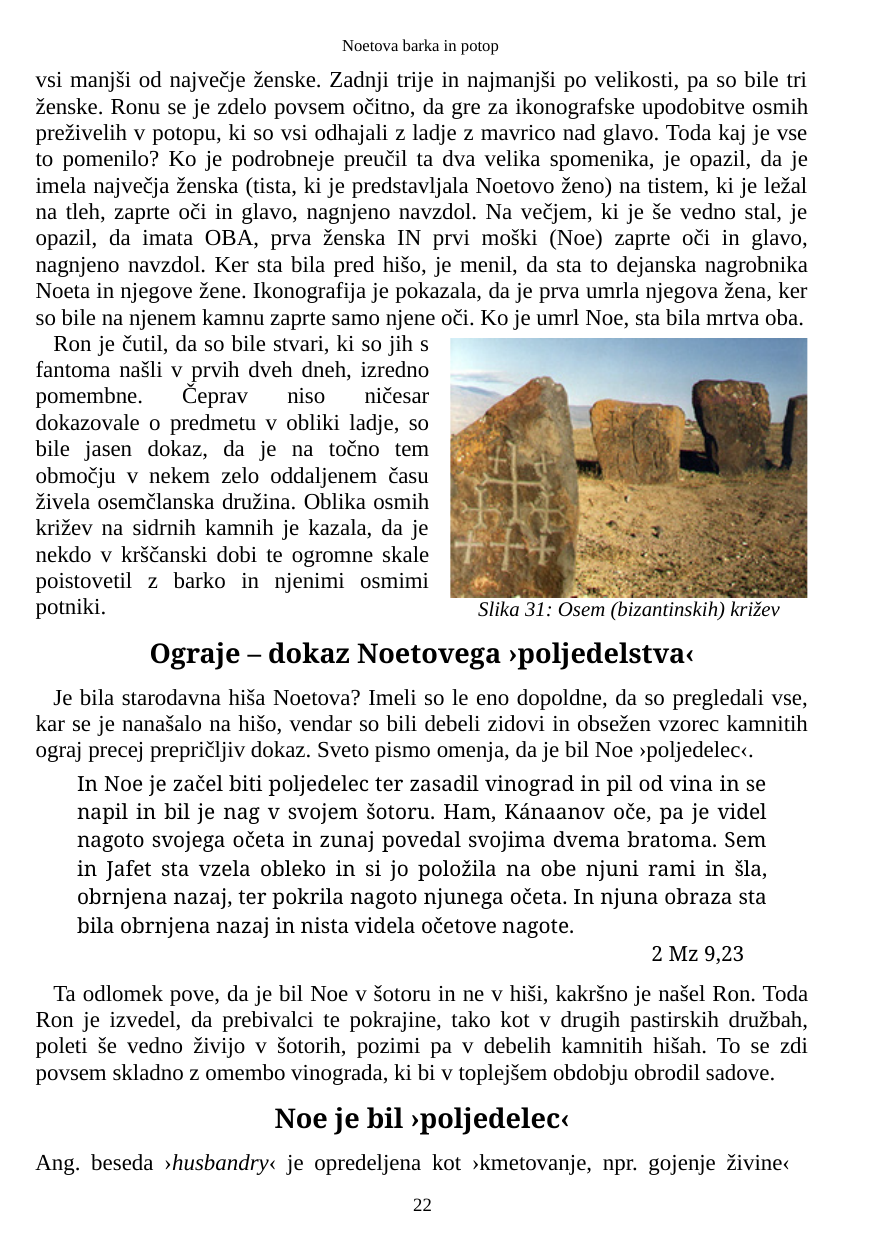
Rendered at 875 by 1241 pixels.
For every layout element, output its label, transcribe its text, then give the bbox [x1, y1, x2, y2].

text Ron je čutil, da so bile stvari, ki so jih s fantoma našli v prvih dveh dneh, izredno pomembne. Čeprav niso ničesar dokazovale o predmetu v obliki ladje, so bile jasen dokaz, da je na točno tem območju v nekem zelo oddaljenem času živela osemčlanska družina. Oblika osmih križev na sidrnih kamnih je kazala, da je nekdo v krščanski dobi te ogromne skale poistovetil z barko in njenimi osmimi potniki. [35, 330, 816, 630]
picture [450, 338, 808, 598]
text Ang. beseda ›husbandry‹ je opredeljena kot ›kmetovanje, npr. gojenje živine‹ [35, 1149, 809, 1175]
subtitle Ograje – dokaz Noetovega ›poljedelstva‹ [35, 634, 809, 671]
text In Noe je začel biti poljedelec ter zasadil vinograd in pil od vina in se napil in bil je nag v svojem šotoru. Ham, Kánaanov oče, pa je videl nagoto svojega očeta in zunaj povedal svojima dvema bratoma. Sem in Jafet sta vzela obleko in si jo položila na obe njuni rami in šla, obrnjena nazaj, ter pokrila nagoto njunega očeta. In njuna obraza sta bila obrnjena nazaj in nista videla očetove nagote. 2 Mz 9,23 [77, 769, 768, 968]
text vsi manjši od največje ženske. Zadnji trije in najmanjši po velikosti, pa so bile tri ženske. Ronu se je zdelo povsem očitno, da gre za ikonografske upodobitve osmih preživelih v potopu, ki so vsi odhajali z ladje z mavrico nad glavo. Toda kaj je vse to pomenilo? Ko je podrobneje preučil ta dva velika spomenika, je opazil, da je imela največja ženska (tista, ki je predstavljala Noetovo ženo) na tistem, ki je ležal na tleh, zaprte oči in glavo, nagnjeno navzdol. Na večjem, ki je še vedno stal, je opazil, da imata OBA, prva ženska IN prvi moški (Noe) zaprte oči in glavo, nagnjeno navzdol. Ker sta bila pred hišo, je menil, da sta to dejanska nagrobnika Noeta in njegove žene. Ikonografija je pokazala, da je prva umrla njegova žena, ker so bile na njenem kamnu zaprte samo njene oči. Ko je umrl Noe, sta bila mrtva oba. [35, 66, 809, 330]
text Slika 31: Osem (bizantinskih) križev [450, 598, 808, 621]
text Je bila starodavna hiša Noetova? Imeli so le eno dopoldne, da so pregledali vse, kar se je nanašalo na hišo, vendar so bili debeli zidovi in obsežen vzorec kamnitih ograj precej prepričljiv dokaz. Sveto pismo omenja, da je bil Noe ›poljedelec‹. [35, 684, 809, 763]
text Ta odlomek pove, da je bil Noe v šotoru in ne v hiši, kakršno je našel Ron. Toda Ron je izvedel, da prebivalci te pokrajine, tako kot v drugih pastirskih družbah, poleti še vedno živijo v šotorih, pozimi pa v debelih kamnitih hišah. To se zdi povsem skladno z omembo vinograda, ki bi v toplejšem obdobju obrodil sadove. [35, 979, 809, 1085]
subtitle Noe je bil ›poljedelec‹ [35, 1099, 809, 1136]
